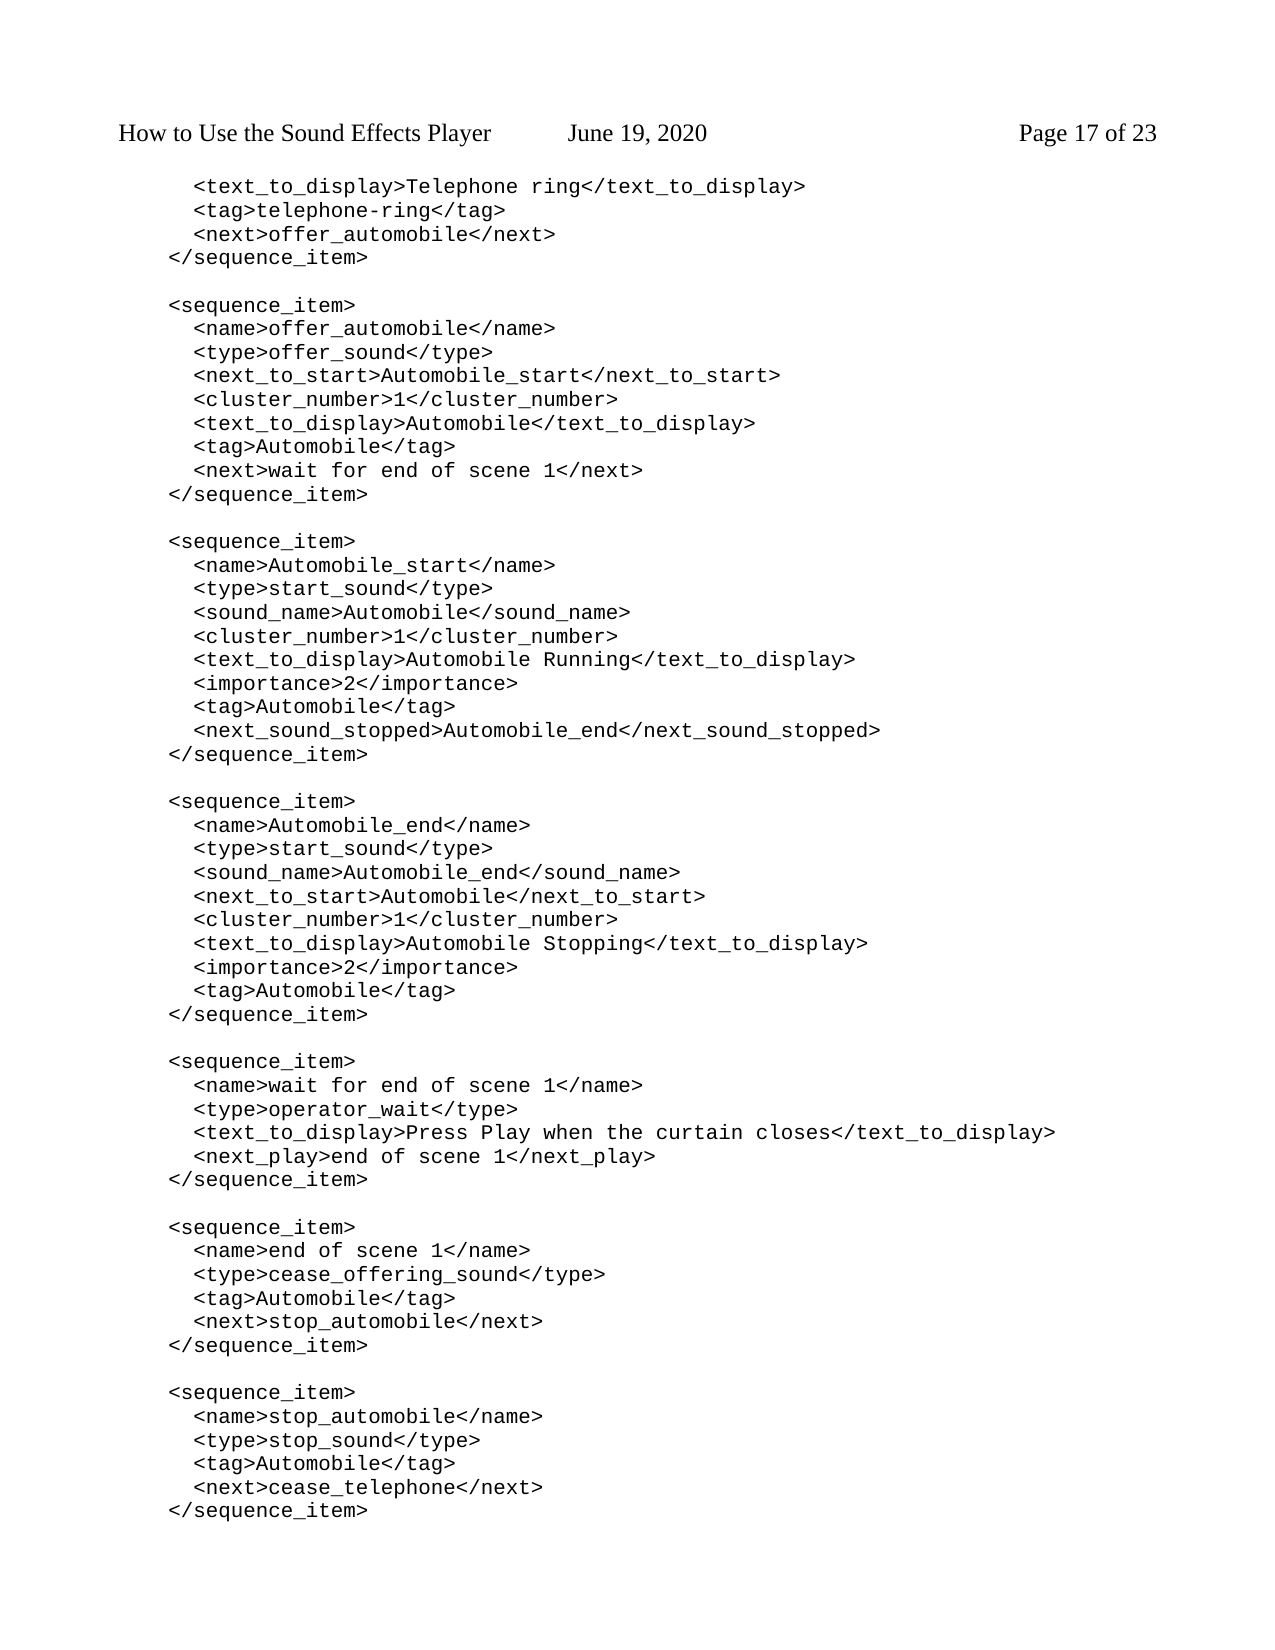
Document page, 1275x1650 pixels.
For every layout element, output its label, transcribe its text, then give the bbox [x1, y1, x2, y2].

text <type>start_sound</type> [118, 838, 1157, 862]
text <tag>Automobile</tag> [118, 436, 1157, 460]
text <sequence_item> [118, 791, 1157, 815]
text <next>cease_telephone</next> [118, 1477, 1157, 1501]
text <sequence_item> [118, 531, 1157, 555]
text <next_play>end of scene 1</next_play> [118, 1146, 1157, 1169]
text <importance>2</importance> [118, 673, 1157, 697]
text <name>end of scene 1</name> [118, 1240, 1157, 1264]
text <name>stop_automobile</name> [118, 1406, 1157, 1429]
text <next_sound_stopped>Automobile_end</next_sound_stopped> [118, 720, 1157, 744]
text <importance>2</importance> [118, 957, 1157, 980]
text <name>offer_automobile</name> [118, 318, 1157, 342]
text <text_to_display>Automobile</text_to_display> [118, 413, 1157, 436]
text </sequence_item> [118, 1004, 1157, 1028]
text <name>Automobile_start</name> [118, 555, 1157, 578]
text <cluster_number>1</cluster_number> [118, 389, 1157, 413]
text <text_to_display>Automobile Running</text_to_display> [118, 649, 1157, 673]
text <tag>Automobile</tag> [118, 697, 1157, 720]
text <tag>Automobile</tag> [118, 1453, 1157, 1477]
text <name>wait for end of scene 1</name> [118, 1075, 1157, 1098]
text <name>Automobile_end</name> [118, 815, 1157, 838]
text <next>wait for end of scene 1</next> [118, 460, 1157, 484]
text </sequence_item> [118, 1501, 1157, 1524]
text <sequence_item> [118, 1382, 1157, 1406]
text <tag>Automobile</tag> [118, 1288, 1157, 1311]
text <next_to_start>Automobile_start</next_to_start> [118, 366, 1157, 389]
text <type>start_sound</type> [118, 578, 1157, 602]
text <text_to_display>Press Play when the curtain closes</text_to_display> [118, 1122, 1157, 1146]
text <tag>Automobile</tag> [118, 980, 1157, 1004]
text <type>operator_wait</type> [118, 1098, 1157, 1122]
text <text_to_display>Automobile Stopping</text_to_display> [118, 933, 1157, 957]
text <type>cease_offering_sound</type> [118, 1264, 1157, 1288]
text <sound_name>Automobile_end</sound_name> [118, 862, 1157, 886]
text <sequence_item> [118, 1217, 1157, 1240]
text <cluster_number>1</cluster_number> [118, 626, 1157, 649]
text <tag>telephone-ring</tag> [118, 200, 1157, 224]
text </sequence_item> [118, 1169, 1157, 1193]
text <type>offer_sound</type> [118, 342, 1157, 366]
text <type>stop_sound</type> [118, 1429, 1157, 1453]
text </sequence_item> [118, 744, 1157, 767]
text <cluster_number>1</cluster_number> [118, 909, 1157, 933]
text <text_to_display>Telephone ring</text_to_display> [118, 176, 1157, 200]
text <sound_name>Automobile</sound_name> [118, 602, 1157, 626]
text <sequence_item> [118, 294, 1157, 318]
text </sequence_item> [118, 484, 1157, 507]
text <next>offer_automobile</next> [118, 224, 1157, 247]
text <next_to_start>Automobile</next_to_start> [118, 886, 1157, 909]
text </sequence_item> [118, 247, 1157, 271]
text </sequence_item> [118, 1335, 1157, 1359]
text <sequence_item> [118, 1051, 1157, 1075]
text <next>stop_automobile</next> [118, 1311, 1157, 1335]
